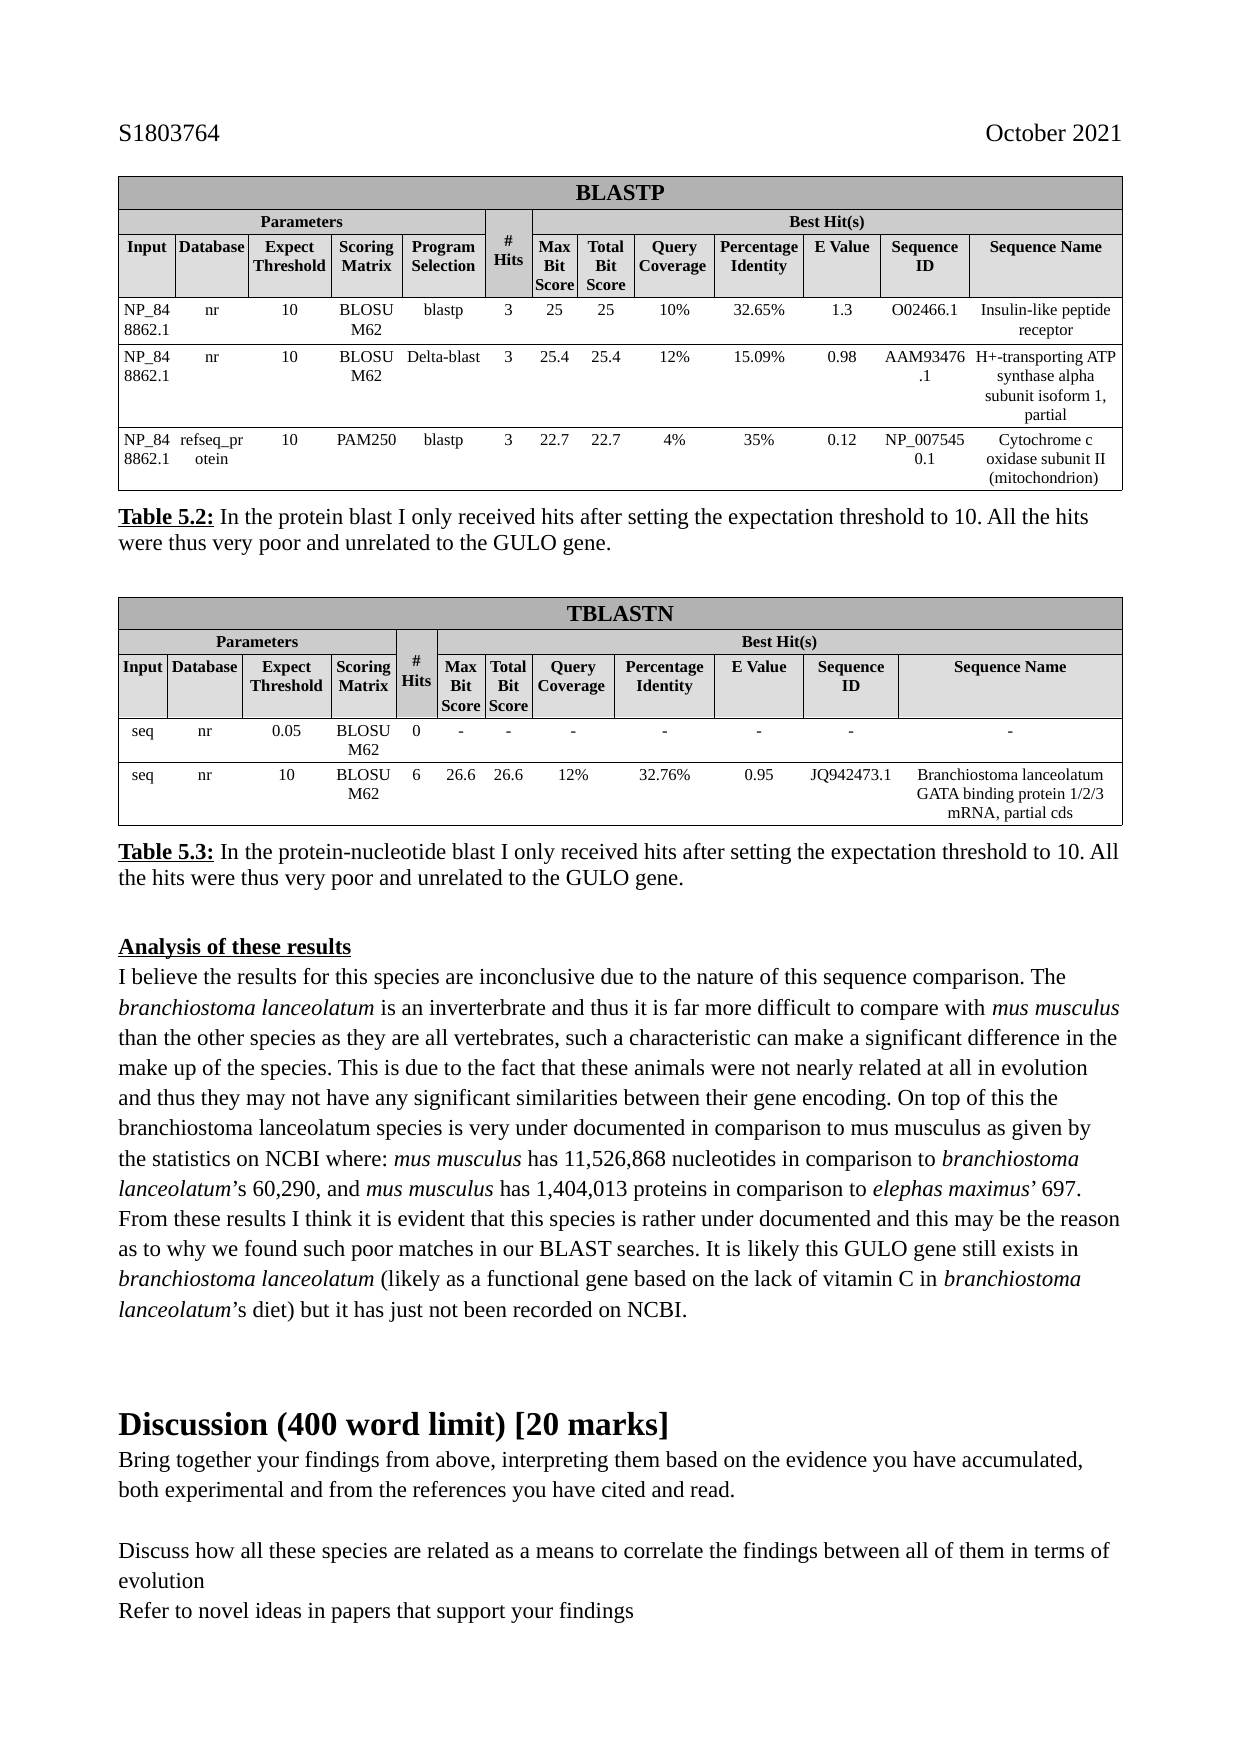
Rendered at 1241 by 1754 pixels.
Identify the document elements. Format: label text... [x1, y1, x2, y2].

table_cell seq [119, 763, 167, 825]
table_cell Percentage Identity [615, 655, 714, 717]
table_cell Cytochrome c oxidase subunit II (mitochondrion) [969, 428, 1122, 490]
table_cell 32.76% [615, 763, 714, 825]
table_cell 0.12 [804, 428, 880, 490]
table_cell AAM93476.1 [880, 345, 969, 427]
table_cell blastp [402, 298, 485, 344]
table_cell 25 [577, 298, 634, 344]
text Analysis of these results I believe the results for this species are inconclusive due to the nature of this sequence comparison. The branchiostoma lanceolatum is an inverterbrate and thus it is far more difficult to compare with mus musculus than the other species as they are all vertebrates, such a characteristic can make a significant difference in the make up of the species. This is due to the fact that these animals were not nearly related at all in evolution and thus they may not have any significant similarities between their gene encoding. On top of this the branchiostoma lanceolatum species is very under documented in comparison to mus musculus as given by the statistics on NCBI where: mus musculus has 11,526,868 nucleotides in comparison to branchiostoma lanceolatum’s 60,290, and mus musculus has 1,404,013 proteins in comparison to elephas maximus’ 697. From these results I think it is evident that this species is rather under documented and this may be the reason as to why we found such poor matches in our BLAST searches. It is likely this GULO gene still exists in branchiostoma lanceolatum (likely as a functional gene based on the lack of vitamin C in branchiostoma lanceolatum’s diet) but it has just not been recorded on NCBI. [118, 903, 1122, 1385]
table_cell Parameters [119, 210, 485, 234]
text Table 5.3: In the protein-nucleotide blast I only received hits after setting the expectation threshold to 10. All the hits were thus very poor and unrelated to the GULO gene. [118, 838, 1122, 891]
table_cell 0.05 [242, 719, 331, 762]
table_cell 10 [248, 298, 331, 344]
table_cell - [615, 719, 714, 762]
table_cell Expect Threshold [249, 235, 331, 297]
table_cell 10 [248, 345, 331, 427]
table_cell O02466.1 [880, 298, 969, 344]
table_cell 10 [248, 428, 331, 490]
table_cell NP_848862.1 [119, 345, 175, 427]
table_cell Input [119, 655, 167, 717]
table_cell - [714, 719, 803, 762]
table_cell 1.3 [804, 298, 880, 344]
table_cell 25.4 [532, 345, 577, 427]
table_cell Query Coverage [635, 235, 714, 297]
table_cell 12% [532, 763, 614, 825]
table_cell - [532, 719, 614, 762]
table_cell Percentage Identity [715, 235, 803, 297]
table_cell Input [119, 235, 175, 297]
table_cell Sequence Name [970, 235, 1122, 297]
table_cell NP_848862.1 [119, 298, 175, 344]
table_cell 26.6 [437, 763, 485, 825]
table_cell nr [175, 345, 248, 427]
table_cell 22.7 [532, 428, 577, 490]
table_cell 25 [532, 298, 577, 344]
table_cell Database [168, 655, 242, 717]
table_cell # Hits [397, 630, 437, 717]
table_cell Best Hit(s) [438, 630, 1122, 654]
table_cell BLOSUM62 [331, 719, 396, 762]
table_cell 0 [396, 719, 437, 762]
table_cell Parameters [119, 630, 396, 654]
table_cell 3 [485, 298, 532, 344]
table_cell refseq_protein [175, 428, 248, 490]
table_cell nr [175, 298, 248, 344]
table_cell 25.4 [577, 345, 634, 427]
table_cell Expect Threshold [243, 655, 331, 717]
table_header TBLASTN [119, 598, 1122, 629]
table_cell nr [167, 763, 242, 825]
table_cell 0.98 [804, 345, 880, 427]
table_cell 15.09% [714, 345, 803, 427]
table_cell Scoring Matrix [332, 655, 396, 717]
table_cell - [437, 719, 485, 762]
table_cell E Value [804, 235, 880, 297]
table_cell 3 [485, 345, 532, 427]
table_cell nr [167, 719, 242, 762]
table_cell seq [119, 719, 167, 762]
table_cell 35% [714, 428, 803, 490]
text Discussion (400 word limit) [20 marks] Bring together your findings from above, interpreting them based on the evidence you have accumulated, both experimental and from the references you have cited and read. Discuss how all these species are related as a means to correlate the findings between all of them in terms of evolution Refer to novel ideas in papers that support your findings [118, 1404, 1122, 1624]
table_cell NP_848862.1 [119, 428, 175, 490]
table_cell BLOSUM62 [331, 298, 402, 344]
table_cell 6 [396, 763, 437, 825]
table_cell - [898, 719, 1122, 762]
table_cell Sequence Name [899, 655, 1122, 717]
table_cell BLOSUM62 [331, 763, 396, 825]
table_cell Scoring Matrix [332, 235, 402, 297]
table_cell 32.65% [714, 298, 803, 344]
table_cell - [804, 719, 898, 762]
table_cell Branchiostoma lanceolatum GATA binding protein 1/2/3 mRNA, partial cds [898, 763, 1122, 825]
table_cell # Hits [486, 210, 532, 297]
table_cell 22.7 [577, 428, 634, 490]
table_cell Insulin-like peptide receptor [969, 298, 1122, 344]
table_cell Sequence ID [881, 235, 969, 297]
table_cell NP_0075450.1 [880, 428, 969, 490]
table_cell BLOSUM62 [331, 345, 402, 427]
table_cell PAM250 [331, 428, 402, 490]
table_cell Query Coverage [533, 655, 614, 717]
table_cell Max Bit Score [438, 655, 485, 717]
table_cell Total Bit Score [486, 655, 532, 717]
table_cell Delta-blast [402, 345, 485, 427]
table_cell - [485, 719, 532, 762]
table_cell Database [176, 235, 248, 297]
table_cell Best Hit(s) [533, 210, 1122, 234]
table_cell 12% [634, 345, 714, 427]
table_cell JQ942473.1 [804, 763, 898, 825]
table_cell 3 [485, 428, 532, 490]
table_cell Program Selection [403, 235, 485, 297]
table_header BLASTP [119, 177, 1122, 209]
table_cell Max Bit Score [533, 235, 577, 297]
table_cell 26.6 [485, 763, 532, 825]
table_cell E Value [715, 655, 803, 717]
text Table 5.2: In the protein blast I only received hits after setting the expectation threshold to 10. All the hits were thus very poor and unrelated to the GULO gene. [118, 503, 1122, 584]
table_cell 10 [242, 763, 331, 825]
table_cell Total Bit Score [578, 235, 634, 297]
table_cell 10% [634, 298, 714, 344]
table_cell H+-transporting ATP synthase alpha subunit isoform 1, partial [969, 345, 1122, 427]
table_cell 4% [634, 428, 714, 490]
table_cell 0.95 [714, 763, 803, 825]
table_cell Sequence ID [804, 655, 898, 717]
table_cell blastp [402, 428, 485, 490]
